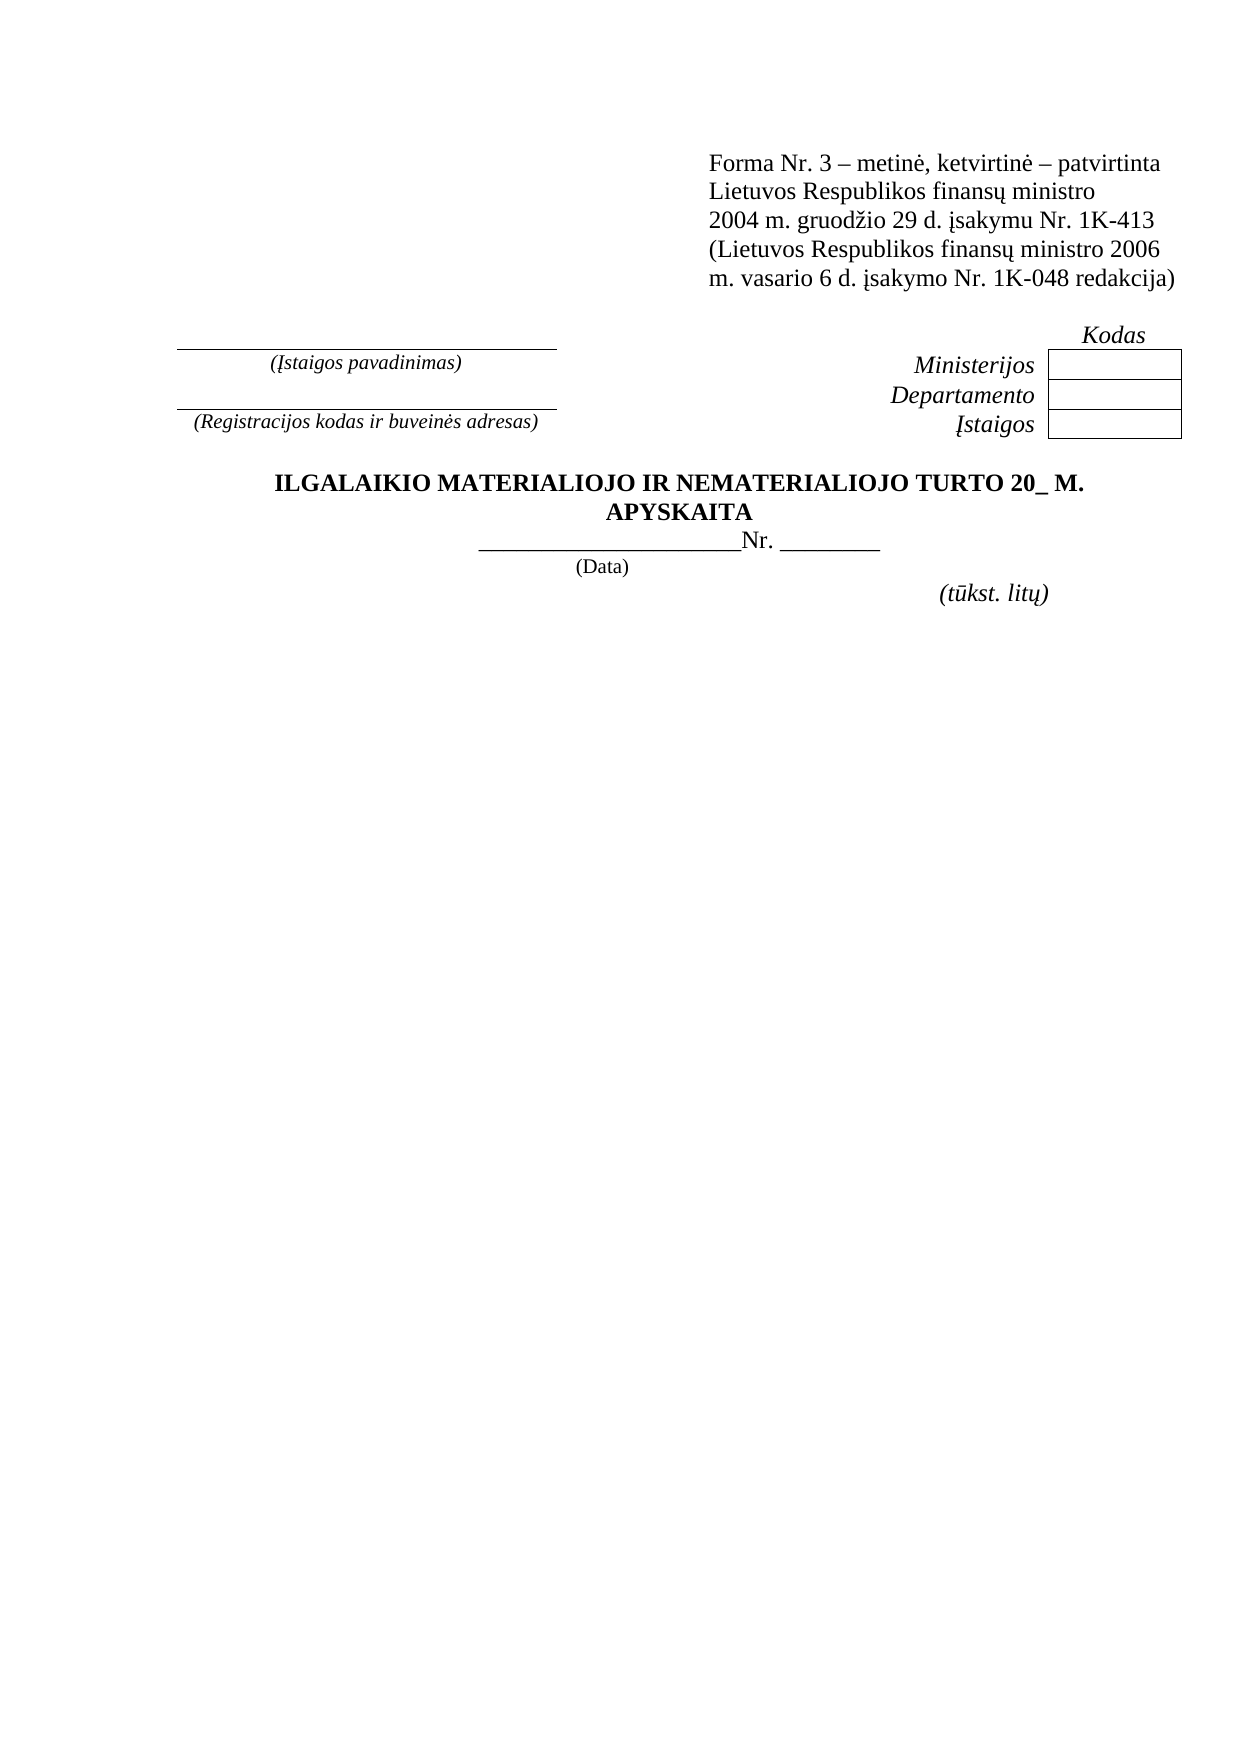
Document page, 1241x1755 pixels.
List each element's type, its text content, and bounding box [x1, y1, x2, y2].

text Forma Nr. 3 – metinė, ketvirtinė – patvirtinta [177, 148, 1181, 176]
text m. vasario 6 d. įsakymo Nr. 1K-048 redakcija) [177, 263, 1181, 291]
table_header [557, 320, 1048, 349]
table_header Kodas [1048, 320, 1181, 349]
table_cell Departamento [557, 379, 1048, 408]
text ILGALAIKIO MATERIALIOJO IR NEMATERIALIOJO TURTO 20_ M. [177, 468, 1181, 497]
text (Data) [177, 554, 1181, 578]
text _____________________Nr. ________ [177, 526, 1181, 554]
text (Lietuvos Respublikos finansų ministro 2006 [177, 234, 1181, 263]
table_cell [1049, 350, 1181, 379]
table_cell [1049, 380, 1181, 408]
text (tūkst. litų) [177, 578, 1051, 607]
table_cell Įstaigos [557, 409, 1048, 438]
table_cell (Įstaigos pavadinimas) [177, 350, 557, 379]
table_cell (Registracijos kodas ir buveinės adresas) [177, 410, 557, 438]
table_cell [1049, 410, 1181, 438]
table_header [177, 320, 557, 349]
table_cell [177, 379, 557, 408]
table_cell Ministerijos [557, 349, 1048, 379]
text Lietuvos Respublikos finansų ministro [177, 176, 1181, 205]
text APYSKAITA [177, 497, 1181, 526]
text 2004 m. gruodžio 29 d. įsakymu Nr. 1K-413 [177, 205, 1181, 234]
